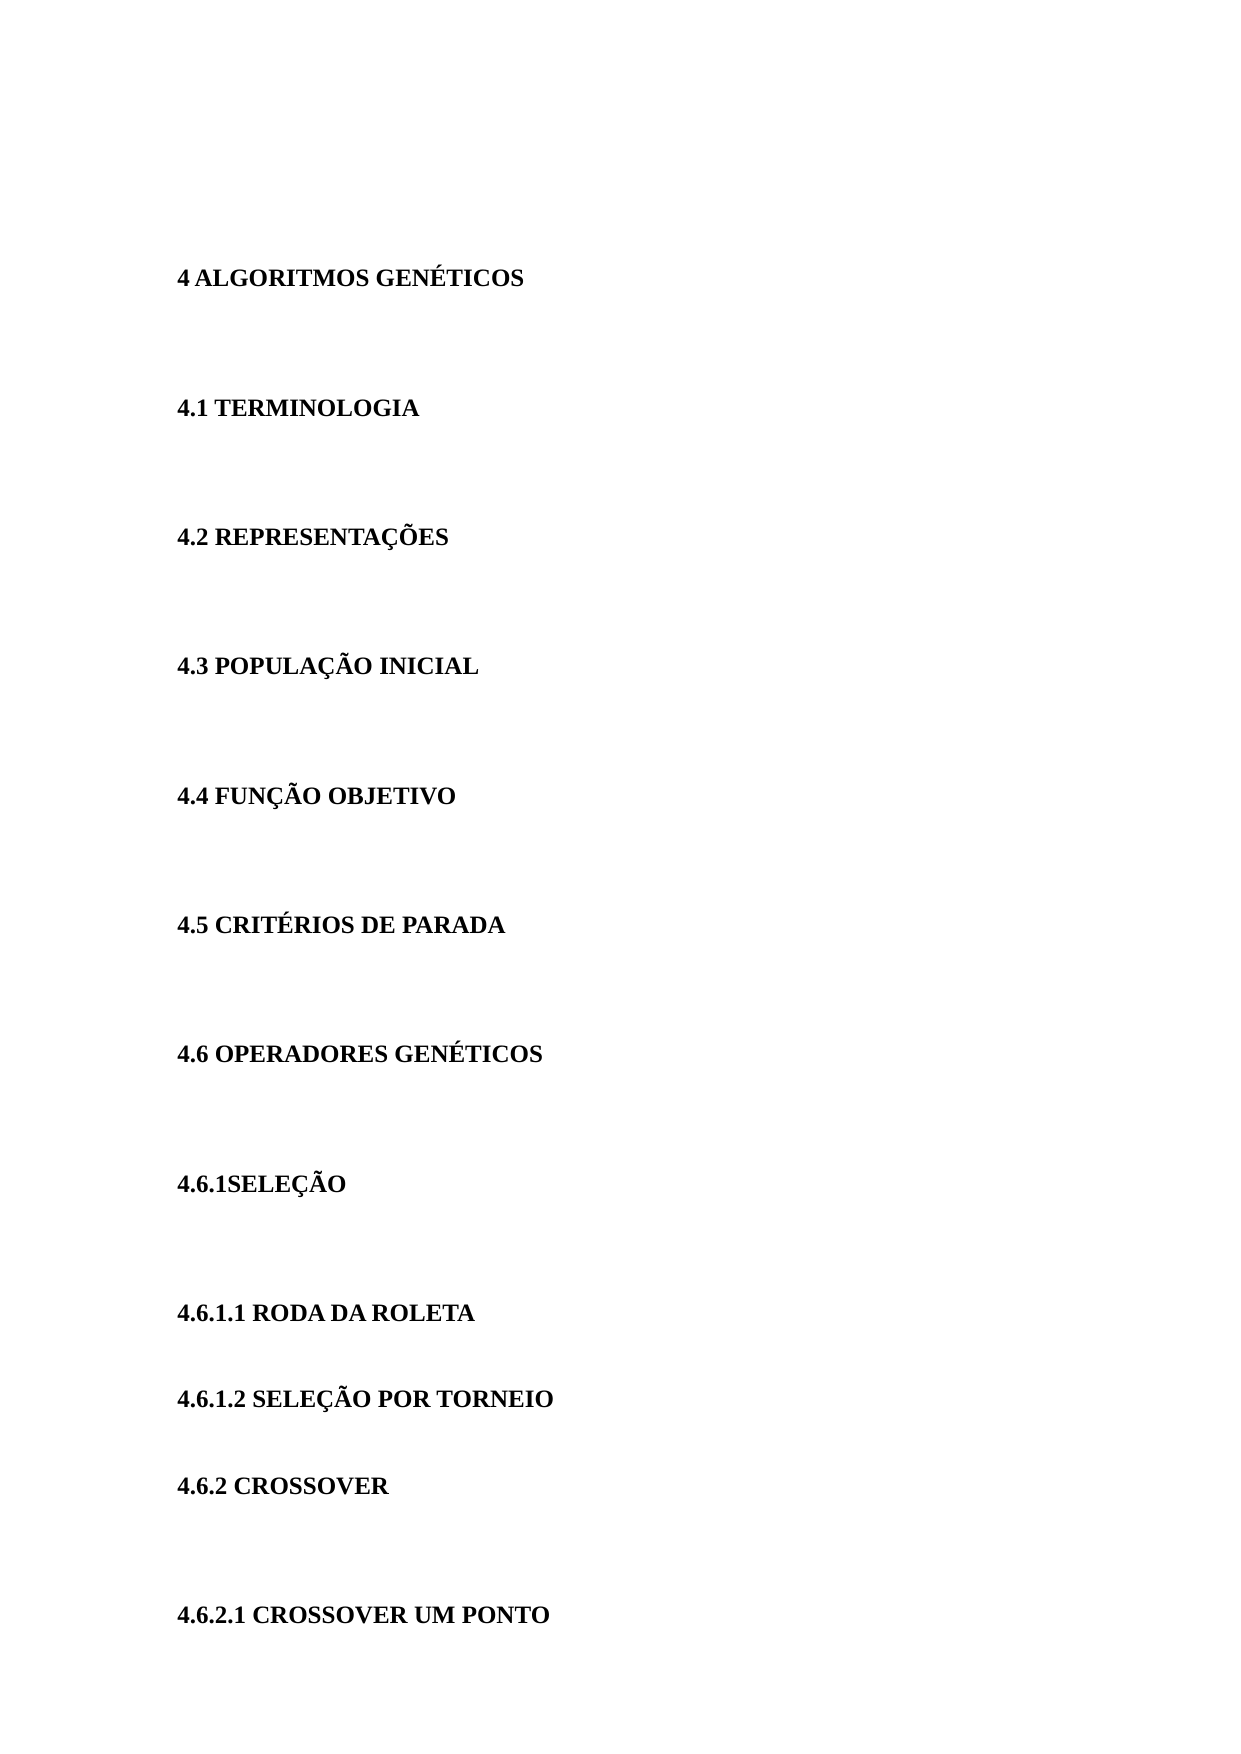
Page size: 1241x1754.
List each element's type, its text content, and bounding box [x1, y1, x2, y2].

text 4.6.2 CROSSOVER [177, 1471, 1122, 1499]
text 4.6 OPERADORES GENÉTICOS [177, 1039, 1122, 1068]
text 4.6.1.1 RODA DA ROLETA [177, 1298, 1122, 1327]
text 4 ALGORITMOS GENÉTICOS [177, 263, 1122, 292]
text 4.2 REPRESENTAÇÕES [177, 522, 1122, 551]
text 4.6.1SELEÇÃO [177, 1169, 1122, 1198]
text 4.6.1.2 SELEÇÃO POR TORNEIO [177, 1384, 1122, 1413]
text 4.6.2.1 CROSSOVER UM PONTO [177, 1600, 1122, 1629]
text 4.1 TERMINOLOGIA [177, 393, 1122, 421]
text 4.3 POPULAÇÃO INICIAL [177, 651, 1122, 680]
text 4.4 FUNÇÃO OBJETIVO [177, 781, 1122, 809]
text 4.5 CRITÉRIOS DE PARADA [177, 910, 1122, 939]
